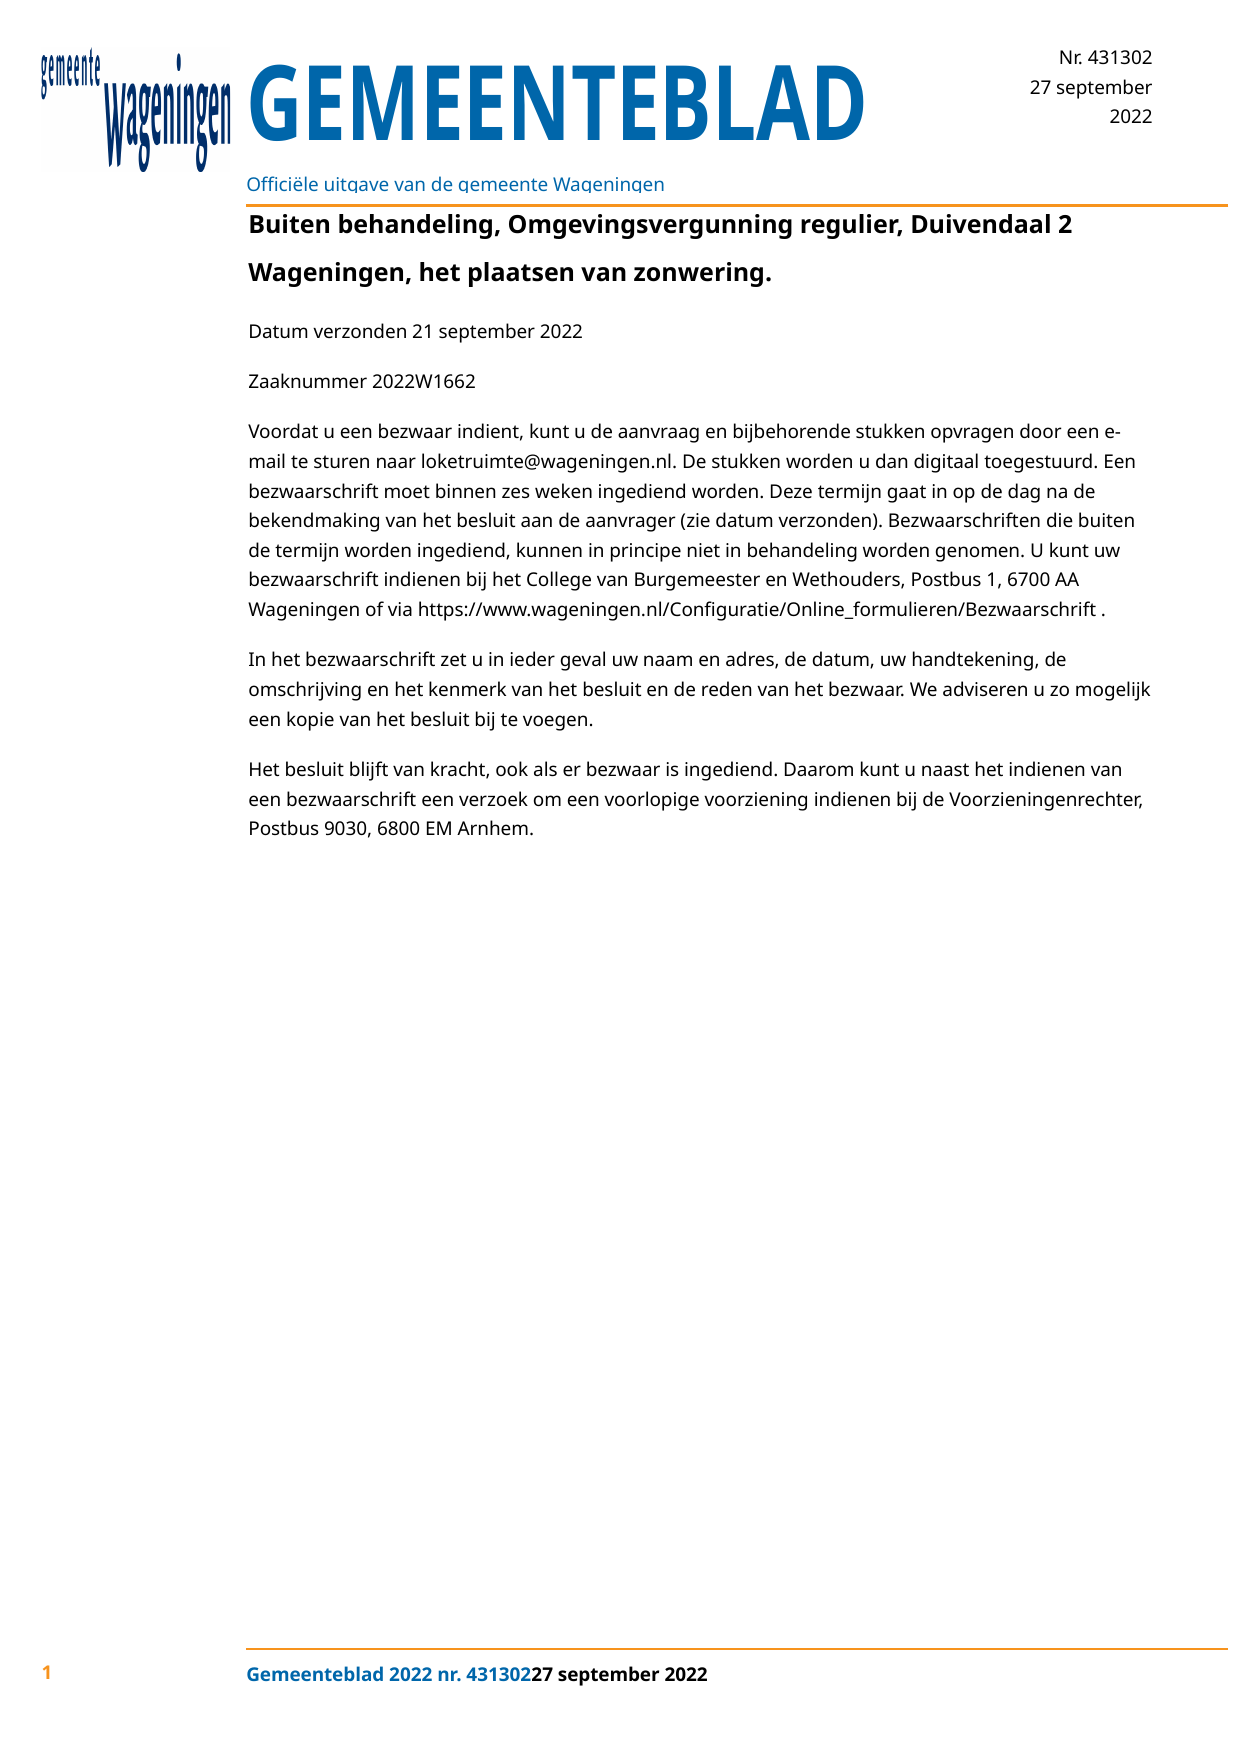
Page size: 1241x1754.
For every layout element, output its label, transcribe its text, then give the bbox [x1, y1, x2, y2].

text Zaaknummer 2022W1662 [248, 368, 1152, 394]
text Datum verzonden 21 september 2022 [248, 318, 1152, 344]
text Voordat u een bezwaar indient, kunt u de aanvraag en bijbehorende stukken opvragen door een e-mail te sturen naar loketruimte@wageningen.nl. De stukken worden u dan digitaal toegestuurd. Een bezwaarschrift moet binnen zes weken ingediend worden. Deze termijn gaat in op de dag na de bekendmaking van het besluit aan de aanvrager (zie datum verzonden). Bezwaarschriften die buiten de termijn worden ingediend, kunnen in principe niet in behandeling worden genomen. U kunt uw bezwaarschrift indienen bij het College van Burgemeester en Wethouders, Postbus 1, 6700 AA Wageningen of via https://www.wageningen.nl/Configuratie/Online_formulieren/Bezwaarschrift . [248, 419, 1152, 622]
text In het bezwaarschrift zet u in ieder geval uw naam en adres, de datum, uw handtekening, de omschrijving en het kenmerk van het besluit en de reden van het bezwaar. We adviseren u zo mogelijk een kopie van het besluit bij te voegen. [248, 647, 1152, 732]
picture [41, 47, 231, 172]
text Het besluit blijft van kracht, ook als er bezwaar is ingediend. Daarom kunt u naast het indienen van een bezwaarschrift een verzoek om een voorlopige voorziening indienen bij de Voorzieningenrechter, Postbus 9030, 6800 EM Arnhem. [248, 756, 1152, 841]
text Buiten behandeling, Omgevingsvergunning regulier, Duivendaal 2 Wageningen, het plaatsen van zonwering. [248, 207, 1152, 288]
